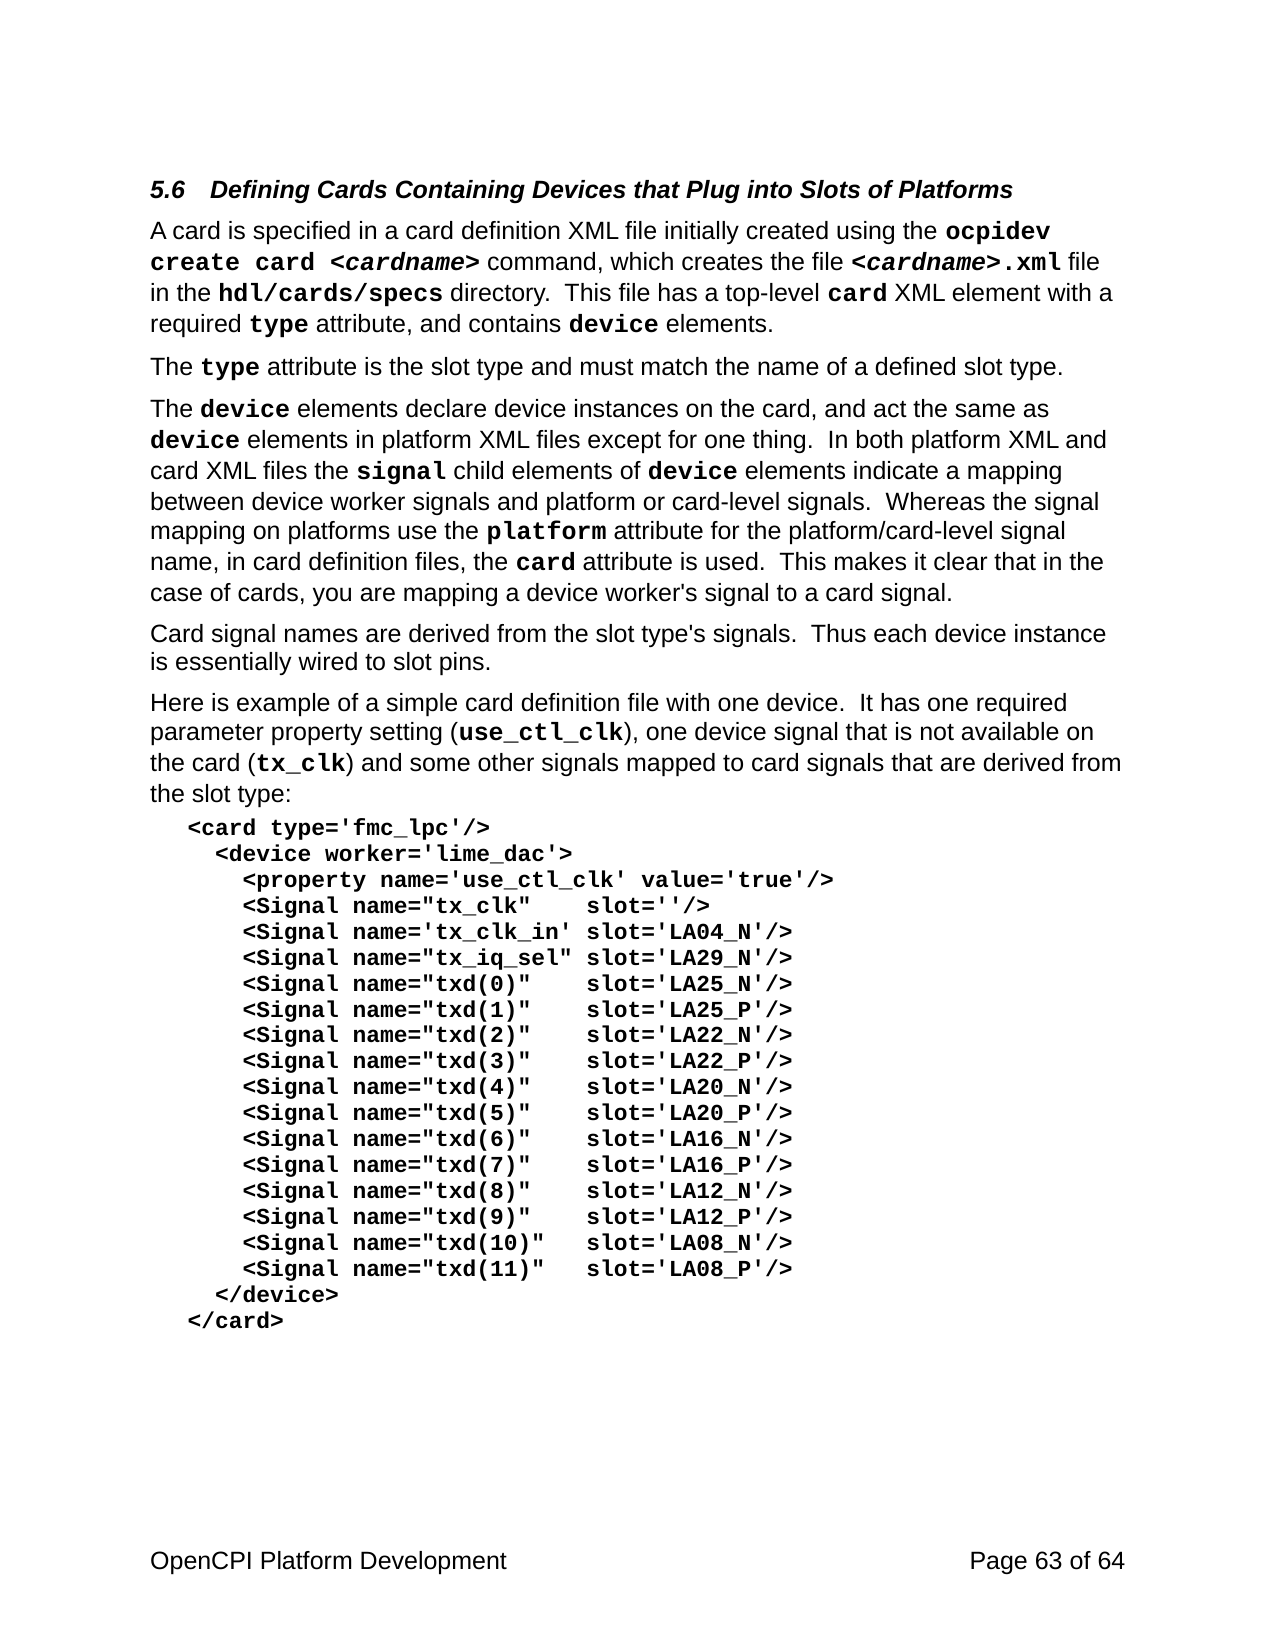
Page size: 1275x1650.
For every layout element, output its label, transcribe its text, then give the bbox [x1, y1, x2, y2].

text The device elements declare device instances on the card, and act the same as device elements in platform XML files except for one thing. In both platform XML and card XML files the signal child elements of device elements indicate a mapping between device worker signals and platform or card-level signals. Whereas the signal mapping on platforms use the platform attribute for the platform/card-level signal name, in card definition files, the card attribute is used. This makes it clear that in the case of cards, you are mapping a device worker's signal to a card signal. [150, 394, 1125, 607]
text Here is example of a simple card definition file with one device. It has one required parameter property setting (use_ctl_clk), one device signal that is not available on the card (tx_clk) and some other signals mapped to card signals that are derived from the slot type: [150, 688, 1125, 807]
text A card is specified in a card definition XML file initially created using the ocpidev create card <cardname> command, which creates the file <cardname>.xml file in the hdl/cards/specs directory. This file has a top-level card XML element with a required type attribute, and contains device elements. [150, 216, 1125, 339]
text Card signal names are derived from the slot type's signals. Thus each device instance is essentially wired to slot pins. [150, 618, 1125, 676]
text <card type='fmc_lpc'/> <device worker='lime_dac'> <property name='use_ctl_clk' value='true'/> <Signal name="tx_clk" slot=''/> <Signal name='tx_clk_in' slot='LA04_N'/> <Signal name="tx_iq_sel" slot='LA29_N'/> <Signal name="txd(0)" slot='LA25_N'/> <Signal name="txd(1)" slot='LA25_P'/> <Signal name="txd(2)" slot='LA22_N'/> <Signal name="txd(3)" slot='LA22_P'/> <Signal name="txd(4)" slot='LA20_N'/> <Signal name="txd(5)" slot='LA20_P'/> <Signal name="txd(6)" slot='LA16_N'/> <Signal name="txd(7)" slot='LA16_P'/> <Signal name="txd(8)" slot='LA12_N'/> <Signal name="txd(9)" slot='LA12_P'/> <Signal name="txd(10)" slot='LA08_N'/> <Signal name="txd(11)" slot='LA08_P'/> </device> </card> [187, 816, 1125, 1335]
text The type attribute is the slot type and must match the name of a defined slot type. [150, 351, 1125, 382]
subtitle Defining Cards Containing Devices that Plug into Slots of Platforms [150, 175, 1125, 204]
